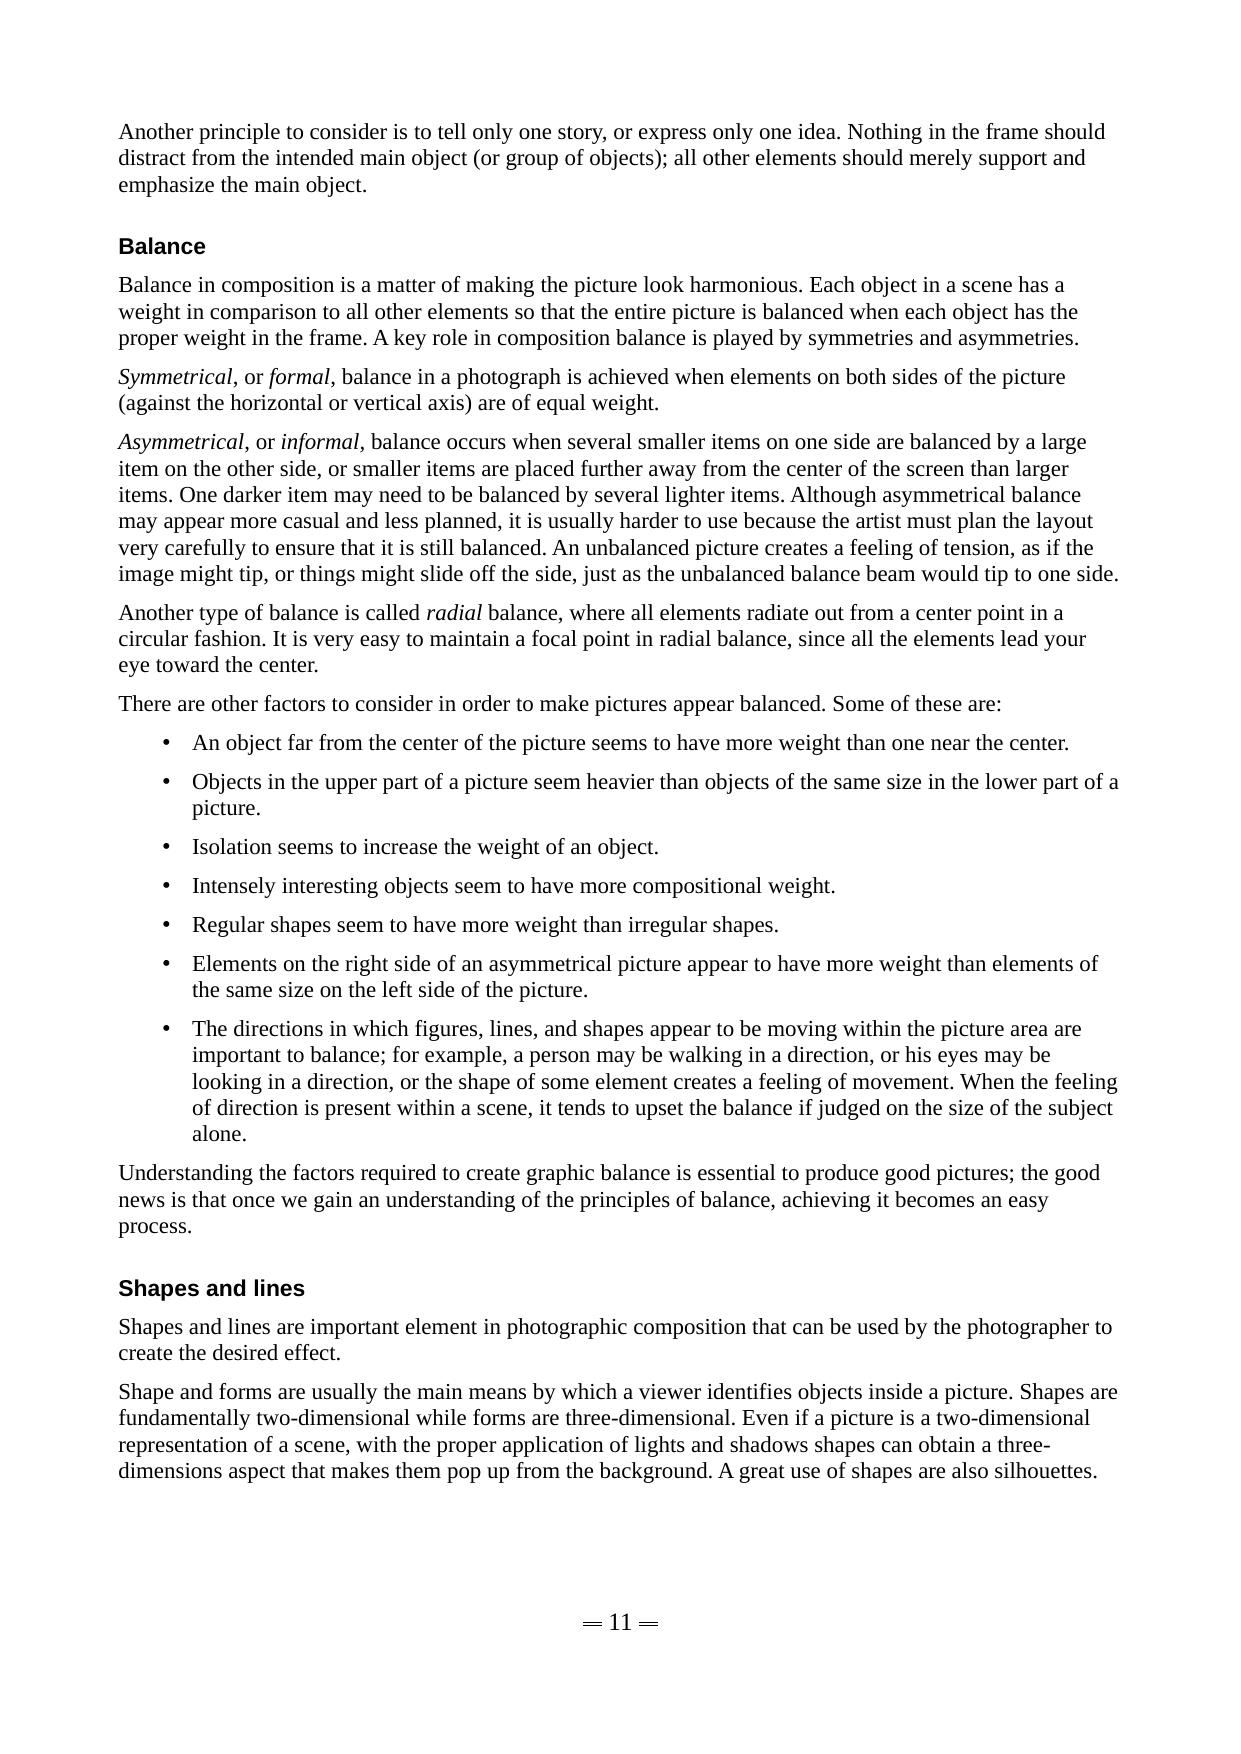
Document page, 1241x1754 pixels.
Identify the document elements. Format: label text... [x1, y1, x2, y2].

text Symmetrical, or formal, balance in a photograph is achieved when elements on both sides of the picture (against the horizontal or vertical axis) are of equal weight. [118, 363, 1122, 416]
list The directions in which figures, lines, and shapes appear to be moving within the picture area are important to balance; for example, a person may be walking in a direction, or his eyes may be looking in a direction, or the shape of some element creates a feeling of movement. When the feeling of direction is present within a scene, it tends to upset the balance if judged on the size of the subject alone. [162, 1015, 1122, 1147]
subtitle Balance [118, 233, 1122, 260]
list An object far from the center of the picture seems to have more weight than one near the center. [162, 729, 1122, 756]
text Asymmetrical, or informal, balance occurs when several smaller items on one side are balanced by a large item on the other side, or smaller items are placed further away from the center of the screen than larger items. One darker item may need to be balanced by several lighter items. Although asymmetrical balance may appear more casual and less planned, it is usually harder to use because the artist must plan the layout very carefully to ensure that it is still balanced. An unbalanced picture creates a feeling of tension, as if the image might tip, or things might slide off the side, just as the unbalanced balance beam would tip to one side. [118, 428, 1122, 586]
list Objects in the upper part of a picture seem heavier than objects of the same size in the lower part of a picture. [162, 768, 1122, 821]
list Isolation seems to increase the weight of an object. [162, 833, 1122, 860]
text Shape and forms are usually the main means by which a viewer identifies objects inside a picture. Shapes are fundamentally two-dimensional while forms are three-dimensional. Even if a picture is a two-dimensional representation of a scene, with the proper application of lights and shadows shapes can obtain a three-dimensions aspect that makes them pop up from the background. A great use of shapes are also silhouettes. [118, 1378, 1122, 1483]
text Balance in composition is a matter of making the picture look harmonious. Each object in a scene has a weight in comparison to all other elements so that the entire picture is balanced when each object has the proper weight in the frame. A key role in composition balance is played by symmetries and asymmetries. [118, 271, 1122, 351]
text Shapes and lines are important element in photographic composition that can be used by the photographer to create the desired effect. [118, 1313, 1122, 1365]
text Another principle to consider is to tell only one story, or express only one idea. Nothing in the frame should distract from the intended main object (or group of objects); all other elements should merely support and emphasize the main object. [118, 118, 1122, 197]
text Another type of balance is called radial balance, where all elements radiate out from a center point in a circular fashion. It is very easy to maintain a focal point in radial balance, since all the elements lead your eye toward the center. [118, 599, 1122, 678]
list Elements on the right side of an asymmetrical picture appear to have more weight than elements of the same size on the left side of the picture. [162, 950, 1122, 1003]
text Understanding the factors required to create graphic balance is essential to produce good pictures; the good news is that once we gain an understanding of the principles of balance, achieving it becomes an easy process. [118, 1159, 1122, 1238]
text There are other factors to consider in order to make pictures appear balanced. Some of these are: [118, 690, 1122, 717]
subtitle Shapes and lines [118, 1274, 1122, 1301]
list Intensely interesting objects seem to have more compositional weight. [162, 872, 1122, 898]
list Regular shapes seem to have more weight than irregular shapes. [162, 911, 1122, 937]
